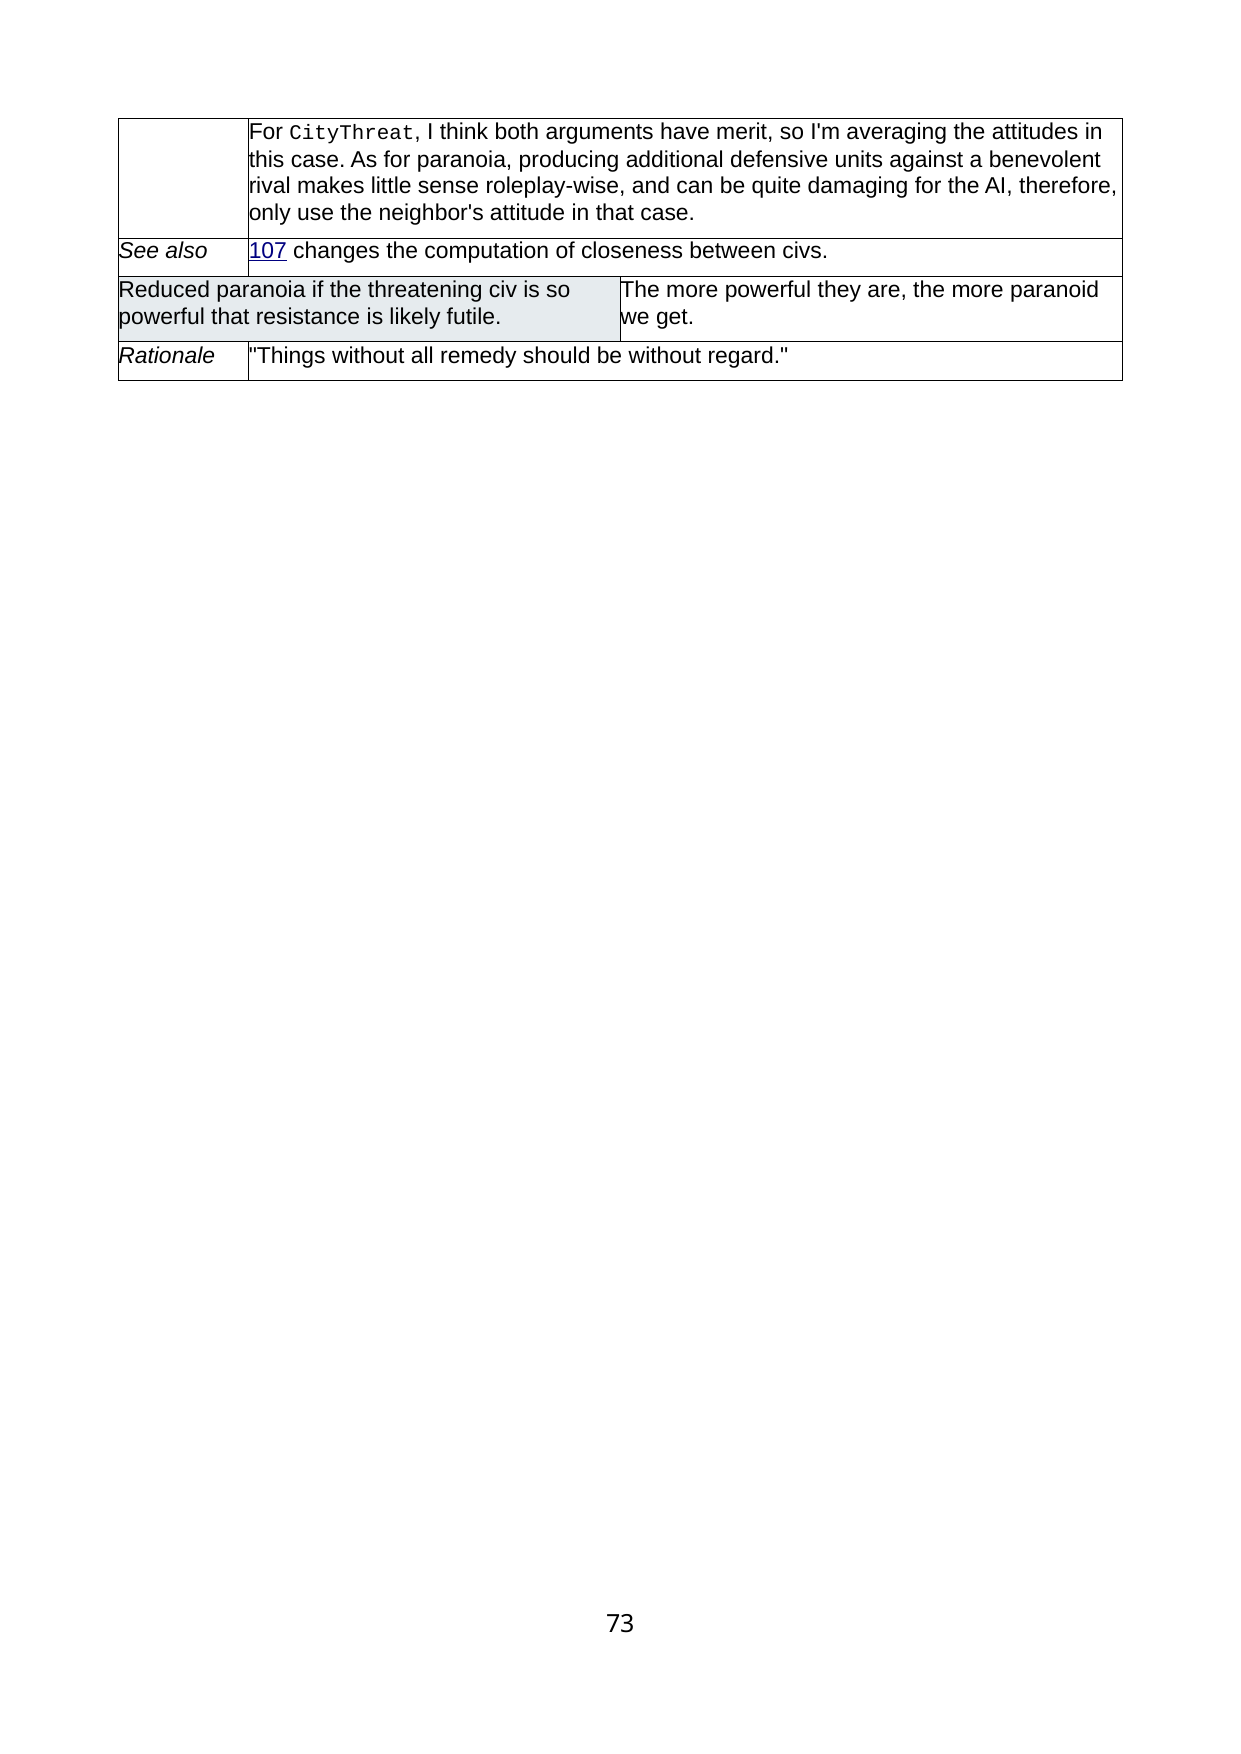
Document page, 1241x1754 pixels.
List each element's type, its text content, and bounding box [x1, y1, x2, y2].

table_cell For CityThreat, I think both arguments have merit, so I'm averaging the attitudes in this case. As for paranoia, producing additional defensive units against a benevolent rival makes little sense roleplay-wise, and can be quite damaging for the AI, therefore, only use the neighbor's attitude in that case. [249, 119, 1122, 237]
table_cell [119, 119, 248, 237]
table_cell The more powerful they are, the more paranoid we get. [621, 277, 1122, 341]
table_cell "Things without all remedy should be without regard." [249, 342, 1122, 380]
table_cell Rationale [119, 342, 248, 380]
table_cell Reduced paranoia if the threatening civ is so powerful that resistance is likely futile. [119, 277, 620, 341]
table_cell 107 changes the computation of closeness between civs. [249, 239, 1122, 276]
table_cell See also [119, 239, 248, 276]
